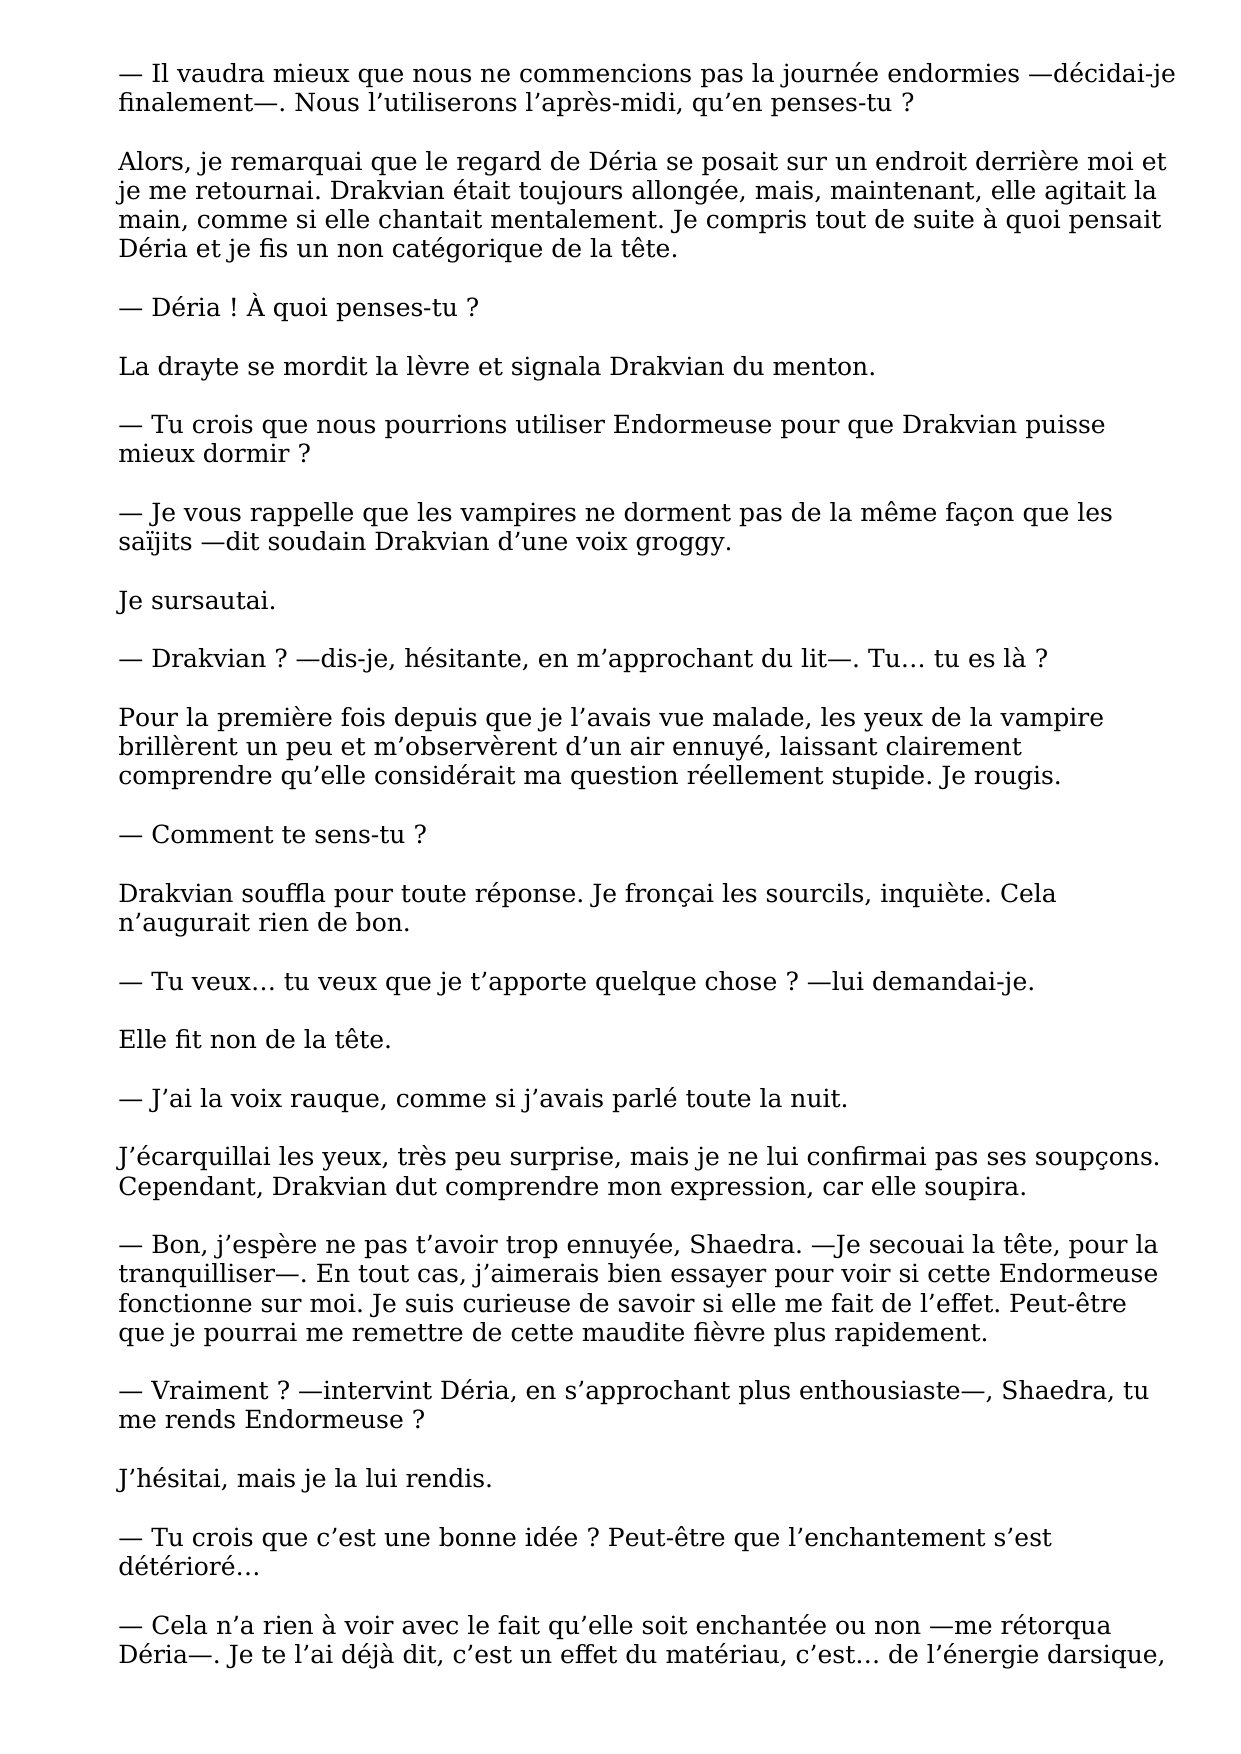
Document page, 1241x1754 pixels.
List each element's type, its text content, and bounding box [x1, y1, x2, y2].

text J’hésitai, mais je la lui rendis. [118, 1464, 1181, 1493]
text — Vraiment ? —intervint Déria, en s’approchant plus enthousiaste—, Shaedra, tu me rends Endormeuse ? [118, 1377, 1181, 1435]
text — Je vous rappelle que les vampires ne dorment pas de la même façon que les saïjits —dit soudain Drakvian d’une voix groggy. [118, 498, 1181, 556]
text Alors, je remarquai que le regard de Déria se posait sur un endroit derrière moi et je me retournai. Drakvian était toujours allongée, mais, maintenant, elle agitait la main, comme si elle chantait mentalement. Je compris tout de suite à quoi pensait Déria et je fis un non catégorique de la tête. [118, 147, 1181, 263]
text Drakvian souffla pour toute réponse. Je fronçai les sourcils, inquiète. Cela n’augurait rien de bon. [118, 879, 1181, 937]
text — Tu crois que nous pourrions utiliser Endormeuse pour que Drakvian puisse mieux dormir ? [118, 410, 1181, 469]
text — Drakvian ? —dis-je, hésitante, en m’approchant du lit—. Tu… tu es là ? [118, 644, 1181, 674]
text — Il vaudra mieux que nous ne commencions pas la journée endormies —décidai-je finalement—. Nous l’utiliserons l’après-midi, qu’en penses-tu ? [118, 59, 1181, 117]
text J’écarquillai les yeux, très peu surprise, mais je ne lui confirmai pas ses soupçons. Cependant, Drakvian dut comprendre mon expression, car elle soupira. [118, 1143, 1181, 1201]
text Pour la première fois depuis que je l’avais vue malade, les yeux de la vampire brillèrent un peu et m’observèrent d’un air ennuyé, laissant clairement comprendre qu’elle considérait ma question réellement stupide. Je rougis. [118, 703, 1181, 791]
text — Tu crois que c’est une bonne idée ? Peut-être que l’enchantement s’est détérioré… [118, 1523, 1181, 1581]
text — Tu veux… tu veux que je t’apporte quelque chose ? —lui demandai-je. [118, 967, 1181, 996]
text Elle fit non de la tête. [118, 1025, 1181, 1054]
text — Comment te sens-tu ? [118, 820, 1181, 849]
text — J’ai la voix rauque, comme si j’avais parlé toute la nuit. [118, 1084, 1181, 1113]
text — Déria ! À quoi penses-tu ? [118, 293, 1181, 322]
text — Cela n’a rien à voir avec le fait qu’elle soit enchantée ou non —me rétorqua Déria—. Je te l’ai déjà dit, c’est un effet du matériau, c’est… de l’énergie darsique, [118, 1611, 1181, 1669]
text Je sursautai. [118, 586, 1181, 615]
text La drayte se mordit la lèvre et signala Drakvian du menton. [118, 352, 1181, 381]
text — Bon, j’espère ne pas t’avoir trop ennuyée, Shaedra. —Je secouai la tête, pour la tranquilliser—. En tout cas, j’aimerais bien essayer pour voir si cette Endormeuse fonctionne sur moi. Je suis curieuse de savoir si elle me fait de l’effet. Peut-être que je pourrai me remettre de cette maudite fièvre plus rapidement. [118, 1230, 1181, 1347]
